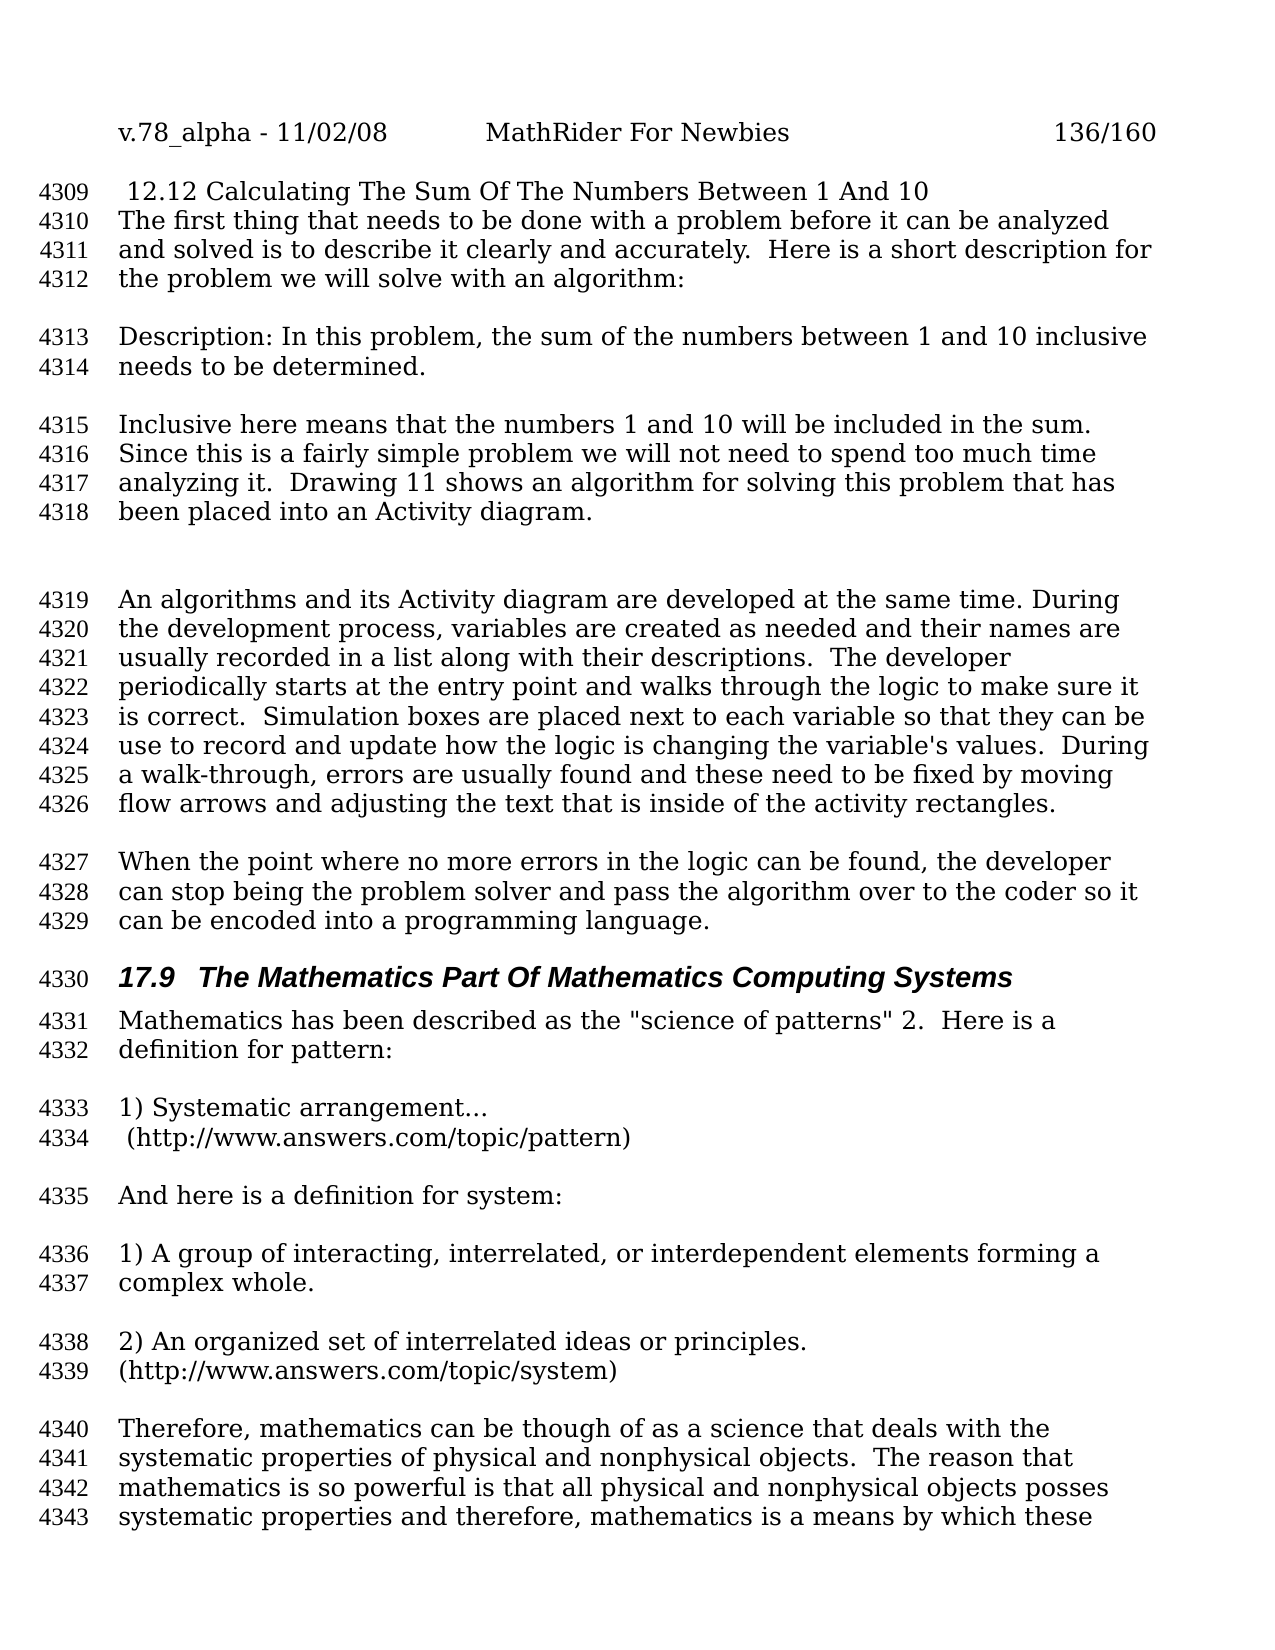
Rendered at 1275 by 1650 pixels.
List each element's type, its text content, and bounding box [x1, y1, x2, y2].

text Inclusive here means that the numbers 1 and 10 will be included in the sum. Since this is a fairly simple problem we will not need to spend too much time analyzing it. Drawing 11 shows an algorithm for solving this problem that has been placed into an Activity diagram. [118, 410, 1157, 527]
text (http://www.answers.com/topic/system) [118, 1356, 1157, 1385]
text 1) A group of interacting, interrelated, or interdependent elements forming a complex whole. [118, 1239, 1157, 1298]
text An algorithms and its Activity diagram are developed at the same time. During the development process, variables are created as needed and their names are usually recorded in a list along with their descriptions. The developer periodically starts at the entry point and walks through the logic to make sure it is correct. Simulation boxes are placed next to each variable so that they can be use to record and update how the logic is changing the variable's values. During a walk-through, errors are usually found and these need to be fixed by moving flow arrows and adjusting the text that is inside of the activity rectangles. [118, 585, 1157, 818]
text Description: In this problem, the sum of the numbers between 1 and 10 inclusive needs to be determined. [118, 323, 1157, 381]
text 1) Systematic arrangement... [118, 1094, 1157, 1123]
text The first thing that needs to be done with a problem before it can be analyzed and solved is to describe it clearly and accurately. Here is a short description for the problem we will solve with an algorithm: [118, 206, 1157, 293]
text And here is a definition for system: [118, 1181, 1157, 1210]
text 2) An organized set of interrelated ideas or principles. [118, 1327, 1157, 1356]
text Therefore, mathematics can be though of as a science that deals with the systematic properties of physical and nonphysical objects. The reason that mathematics is so powerful is that all physical and nonphysical objects posses systematic properties and therefore, mathematics is a means by which these [118, 1414, 1157, 1531]
text When the point where no more errors in the logic can be found, the developer can stop being the problem solver and pass the algorithm over to the coder so it can be encoded into a programming language. [118, 848, 1157, 935]
text Mathematics has been described as the "science of patterns" 2. Here is a definition for pattern: [118, 1006, 1157, 1064]
text (http://www.answers.com/topic/pattern) [118, 1123, 1157, 1152]
text 12.12 Calculating The Sum Of The Numbers Between 1 And 10 [118, 177, 1157, 206]
subtitle The Mathematics Part Of Mathematics Computing Systems [118, 960, 1157, 994]
